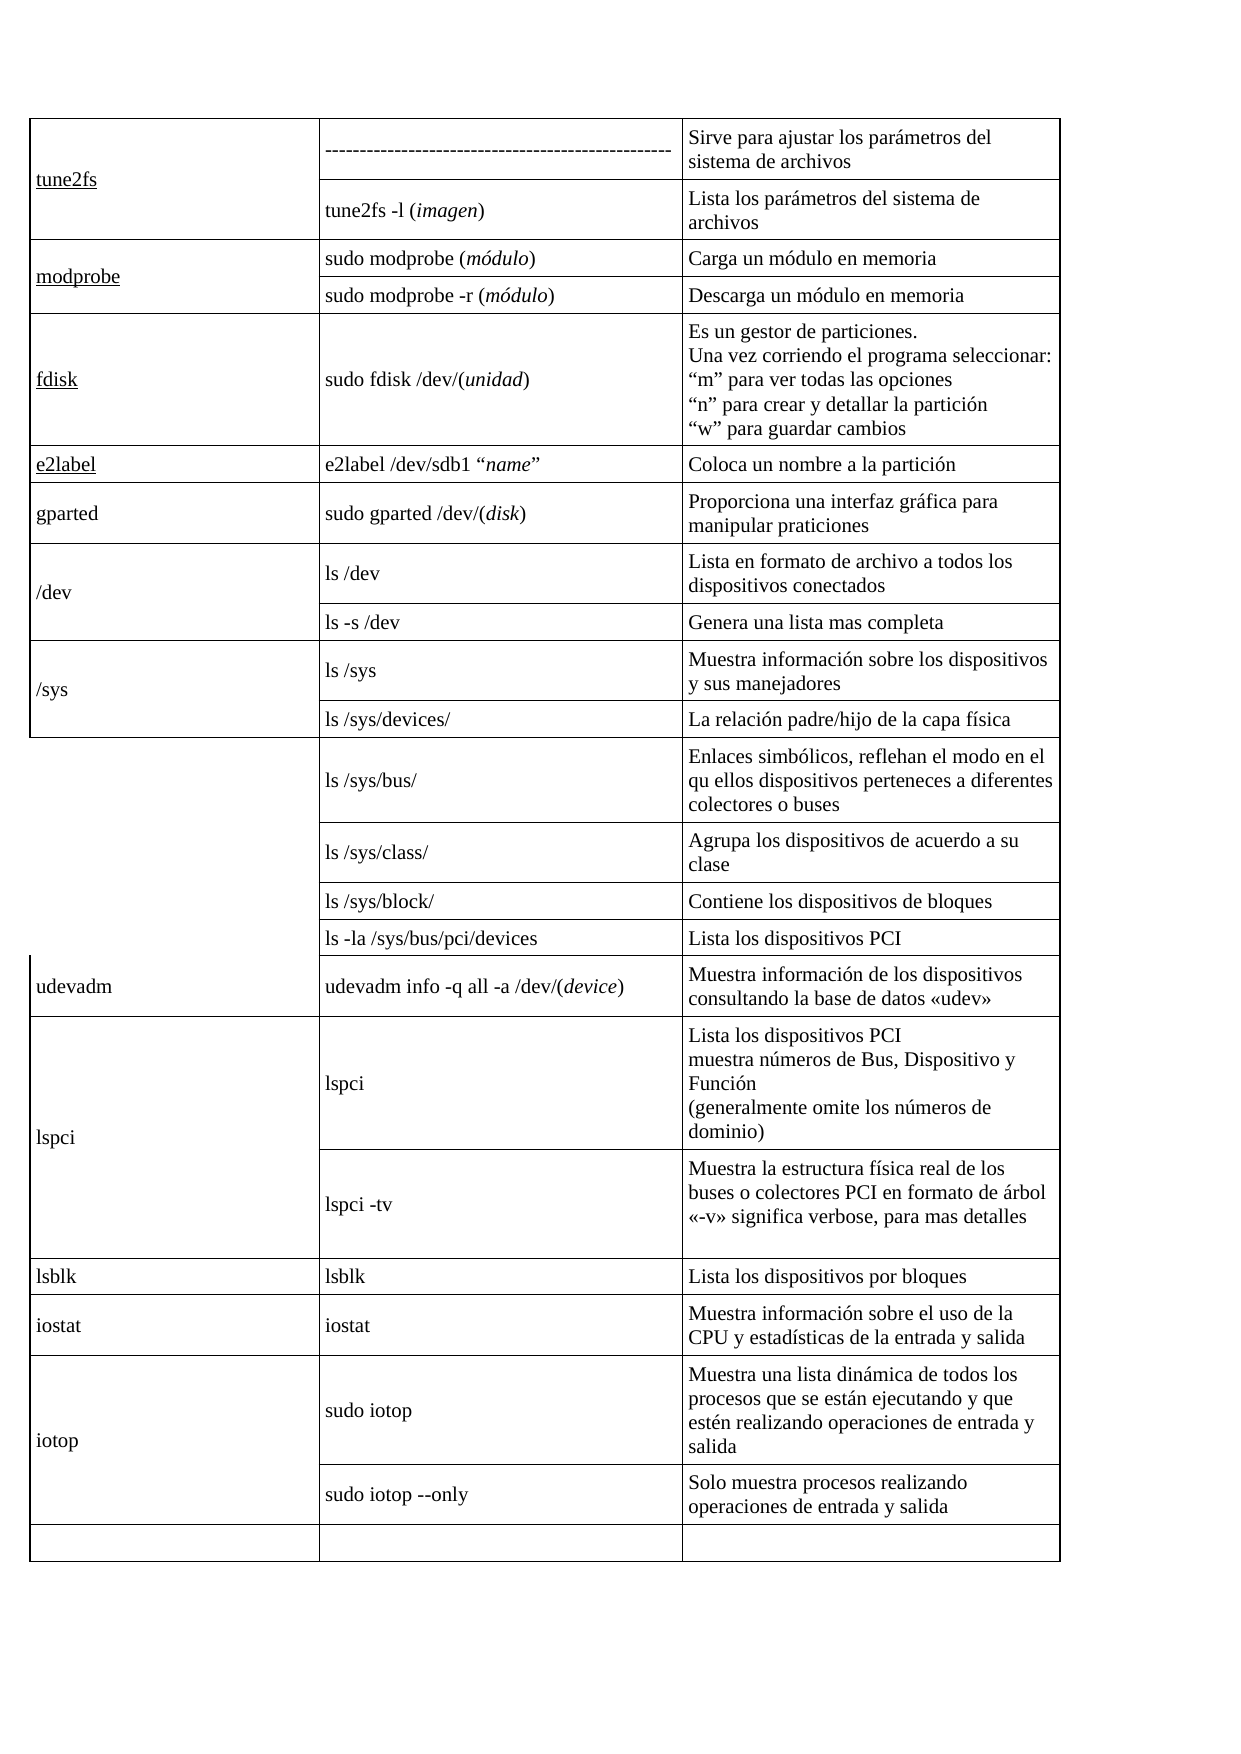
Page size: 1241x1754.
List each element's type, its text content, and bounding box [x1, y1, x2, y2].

table_cell [683, 1525, 1059, 1561]
table_cell Descarga un módulo en memoria [683, 277, 1059, 312]
table_cell -------------------------------------------------- [320, 119, 682, 179]
table_cell modprobe [31, 240, 319, 312]
table_cell iostat [320, 1295, 682, 1355]
table_cell Lista en formato de archivo a todos los dispositivos conectados [683, 544, 1059, 603]
table_cell Carga un módulo en memoria [683, 240, 1059, 276]
table_cell Muestra información sobre los dispositivos y sus manejadores [683, 641, 1059, 700]
table_cell lspci -tv [320, 1150, 682, 1257]
table_cell sudo modprobe -r (módulo) [320, 277, 682, 312]
table_cell sudo iotop --only [320, 1465, 682, 1524]
table_cell lsblk [31, 1259, 319, 1294]
table_cell lspci [320, 1017, 682, 1149]
table_cell ls /sys/bus/ [320, 738, 682, 822]
table_cell Lista los dispositivos PCI [683, 920, 1059, 955]
table_cell ls /sys/devices/ [320, 701, 682, 737]
table_cell [320, 1525, 682, 1561]
table_cell sudo fdisk /dev/(unidad) [320, 314, 682, 445]
table_cell e2label [31, 446, 319, 482]
table_cell Muestra una lista dinámica de todos los procesos que se están ejecutando y que estén realizando operaciones de entrada y salida [683, 1356, 1059, 1463]
table_cell lsblk [320, 1259, 682, 1294]
table_cell [31, 1525, 319, 1561]
table_cell Muestra información sobre el uso de la CPU y estadísticas de la entrada y salida [683, 1295, 1059, 1355]
table_cell ls -la /sys/bus/pci/devices [320, 920, 682, 955]
table_cell Lista los dispositivos por bloques [683, 1259, 1059, 1294]
table_cell Agrupa los dispositivos de acuerdo a su clase [683, 823, 1059, 882]
table_cell tune2fs -l (imagen) [320, 180, 682, 239]
table_cell ls /sys/class/ [320, 823, 682, 882]
table_cell /sys [31, 641, 319, 737]
table_cell Contiene los dispositivos de bloques [683, 883, 1059, 919]
table_cell Solo muestra procesos realizando operaciones de entrada y salida [683, 1465, 1059, 1524]
table_cell Es un gestor de particiones. Una vez corriendo el programa seleccionar: “m” para ver todas las opciones “n” para crear y detallar la partición “w” para guardar cambios [683, 314, 1059, 445]
table_cell La relación padre/hijo de la capa física [683, 701, 1059, 737]
table_cell Coloca un nombre a la partición [683, 446, 1059, 482]
table_cell /dev [31, 544, 319, 640]
table_cell Sirve para ajustar los parámetros del sistema de archivos [683, 119, 1059, 179]
table_cell iostat [31, 1295, 319, 1355]
table_cell Genera una lista mas completa [683, 604, 1059, 640]
table_cell iotop [31, 1356, 319, 1524]
table_cell ls /sys [320, 641, 682, 700]
table_cell ls -s /dev [320, 604, 682, 640]
table_cell sudo modprobe (módulo) [320, 240, 682, 276]
table_cell gparted [31, 483, 319, 542]
table_cell ls /sys/block/ [320, 883, 682, 919]
table_cell lspci [31, 1017, 319, 1257]
table_cell e2label /dev/sdb1 “name” [320, 446, 682, 482]
table_cell Lista los dispositivos PCI muestra números de Bus, Dispositivo y Función (generalmente omite los números de dominio) [683, 1017, 1059, 1149]
table_cell Lista los parámetros del sistema de archivos [683, 180, 1059, 239]
table_cell ls /dev [320, 544, 682, 603]
table_cell udevadm info -q all -a /dev/(device) [320, 956, 682, 1016]
table_cell udevadm [31, 955, 319, 1016]
table_cell Enlaces simbólicos, reflehan el modo en el qu ellos dispositivos perteneces a diferentes colectores o buses [683, 738, 1059, 822]
table_cell fdisk [31, 314, 319, 445]
table_cell sudo iotop [320, 1356, 682, 1463]
table_cell Proporciona una interfaz gráfica para manipular praticiones [683, 483, 1059, 542]
table_cell sudo gparted /dev/(disk) [320, 483, 682, 542]
table_cell Muestra la estructura física real de los buses o colectores PCI en formato de árbol «-v» significa verbose, para mas detalles [683, 1150, 1059, 1257]
table_cell tune2fs [31, 119, 319, 239]
table_cell Muestra información de los dispositivos consultando la base de datos «udev» [683, 956, 1059, 1016]
